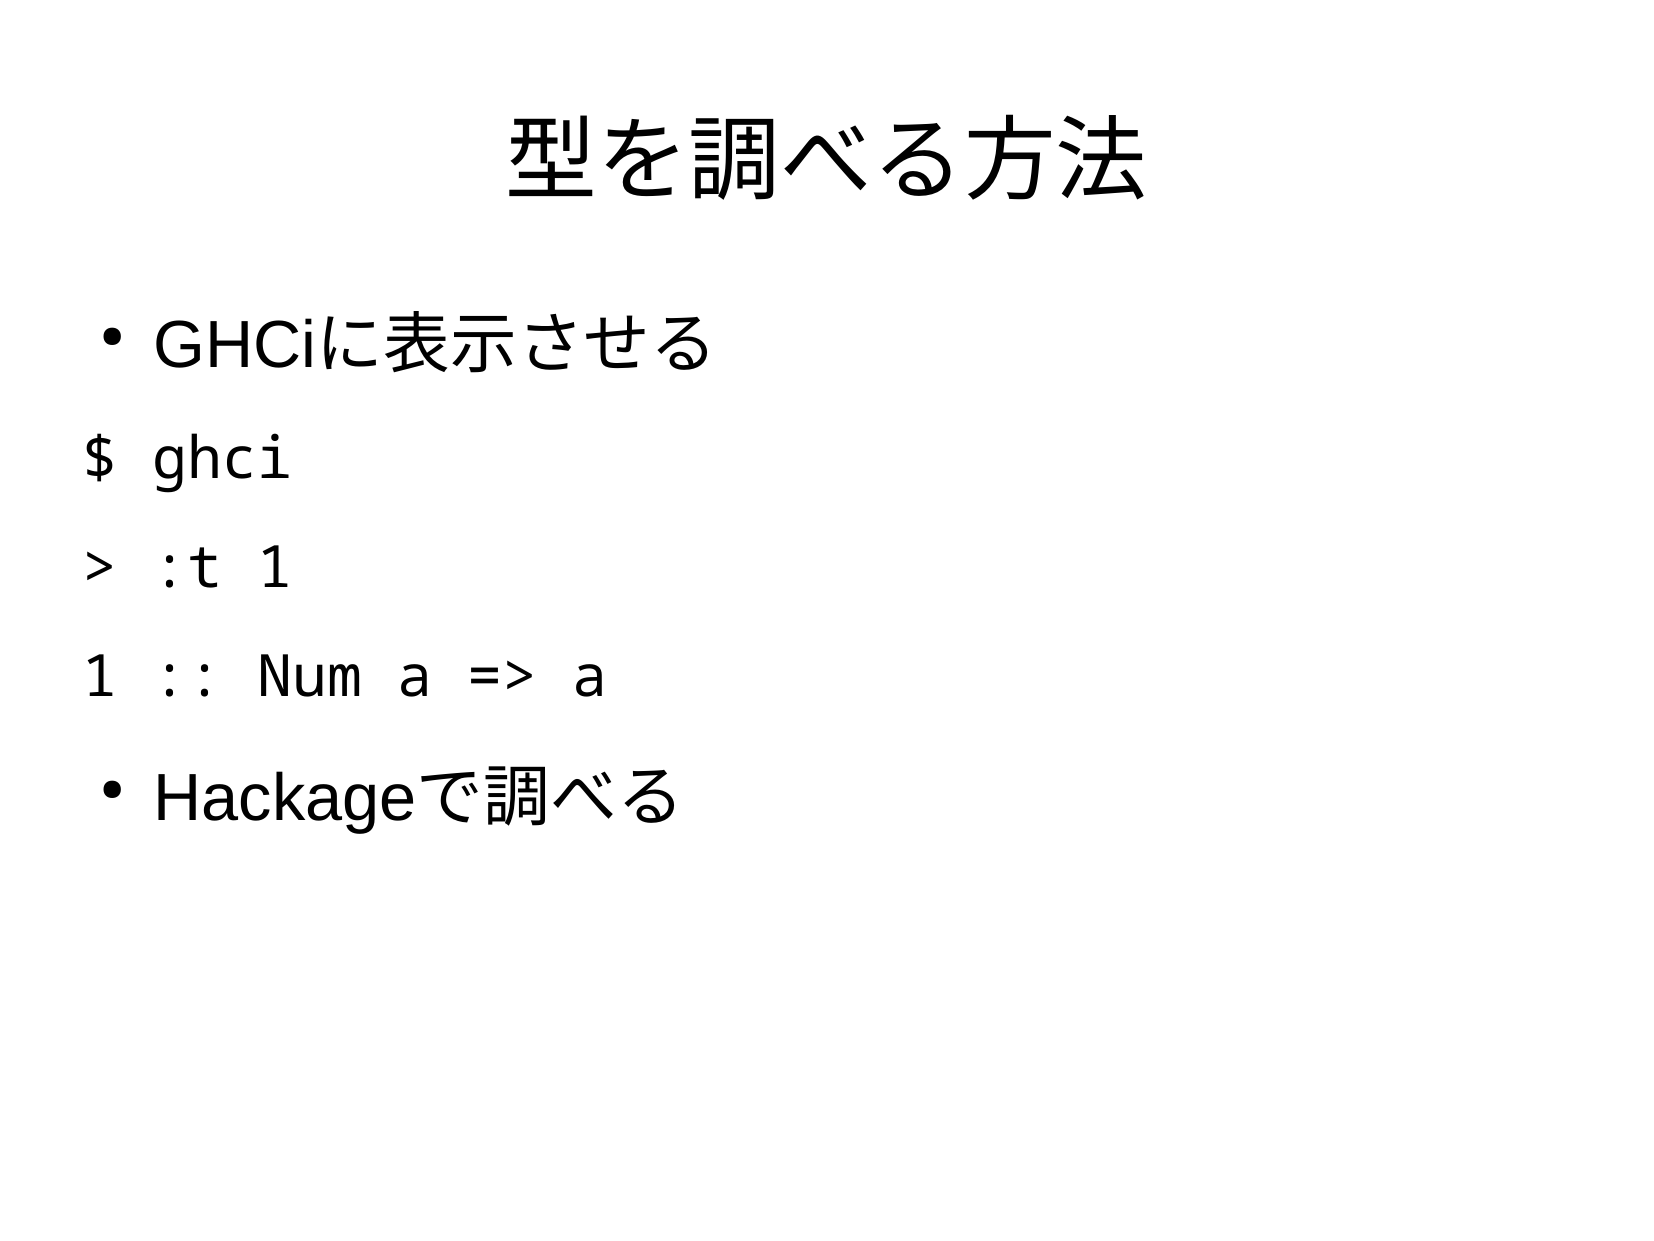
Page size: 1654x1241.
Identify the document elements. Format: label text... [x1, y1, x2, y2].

list GHCiに表示させる $ ghci > :t 1 1 :: Num a => a Hackageで調べる [82, 290, 1571, 1010]
title 型を調べる方法 [82, 49, 1571, 257]
